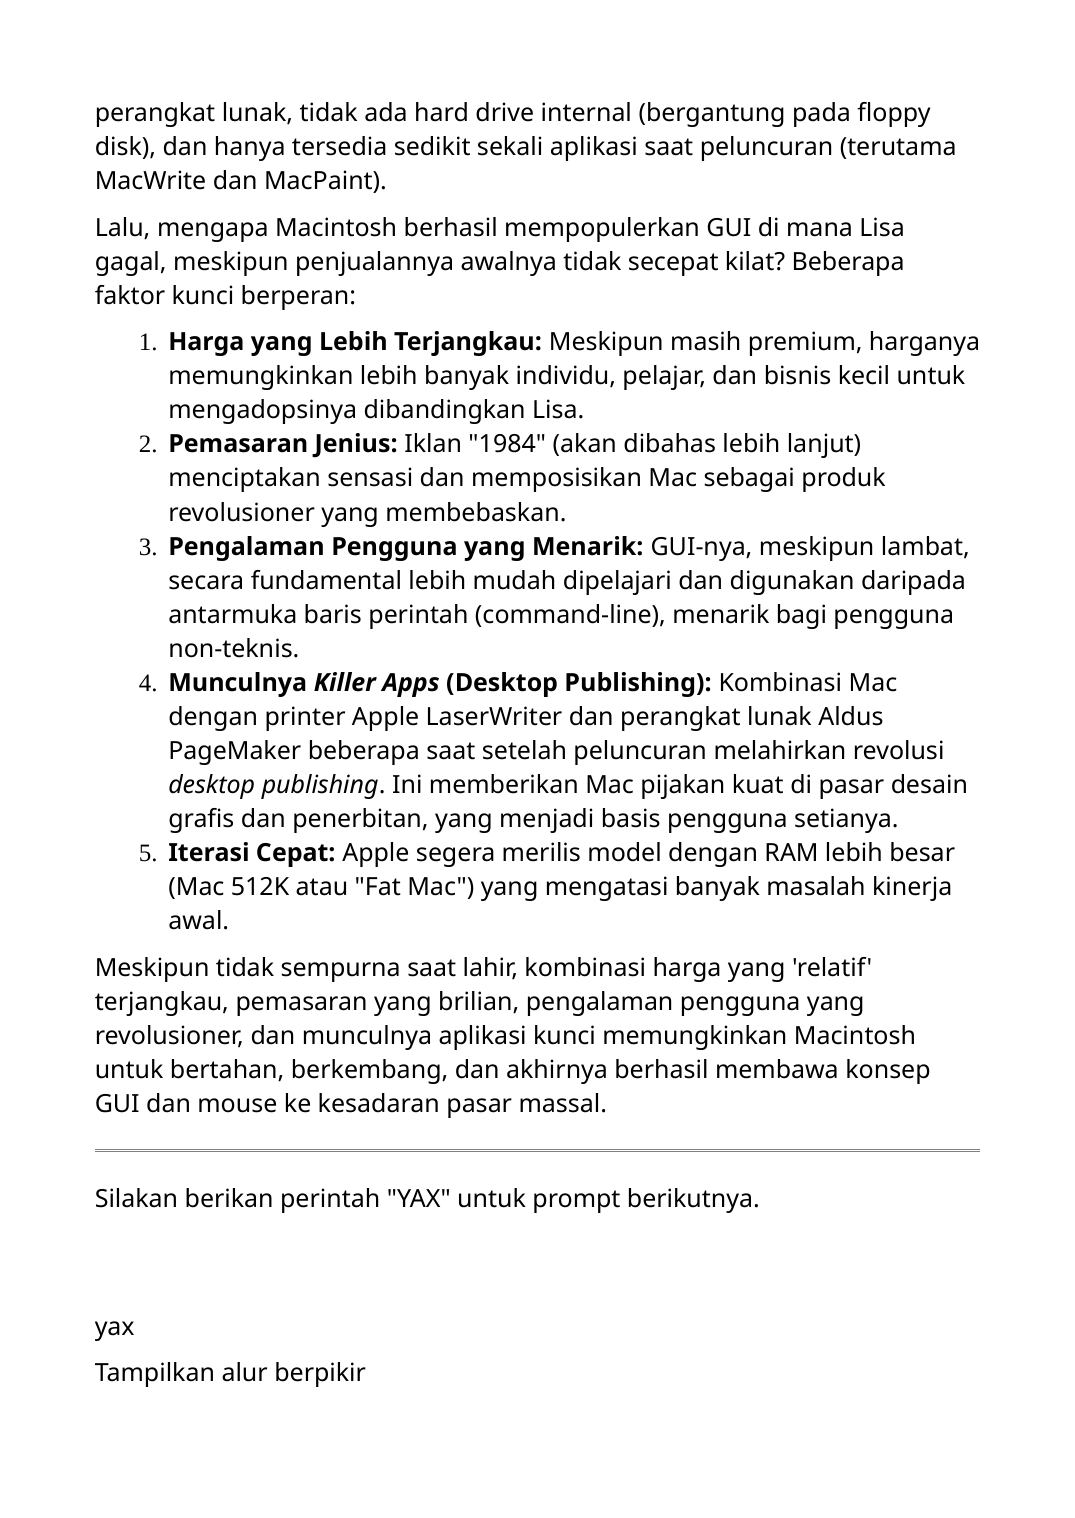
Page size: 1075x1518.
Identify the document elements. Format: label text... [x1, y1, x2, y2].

text yax [94, 1308, 980, 1342]
text Meskipun tidak sempurna saat lahir, kombinasi harga yang 'relatif' terjangkau, pemasaran yang brilian, pengalaman pengguna yang revolusioner, dan munculnya aplikasi kunci memungkinkan Macintosh untuk bertahan, berkembang, dan akhirnya berhasil membawa konsep GUI dan mouse ke kesadaran pasar massal. [94, 949, 980, 1120]
text Lalu, mengapa Macintosh berhasil mempopulerkan GUI di mana Lisa gagal, meskipun penjualannya awalnya tidak secepat kilat? Beberapa faktor kunci berperan: [94, 209, 980, 311]
text perangkat lunak, tidak ada hard drive internal (bergantung pada floppy disk), dan hanya tersedia sedikit sekali aplikasi saat peluncuran (terutama MacWrite dan MacPaint). [94, 94, 980, 197]
text Silakan berikan perintah "YAX" untuk prompt berikutnya. [94, 1181, 980, 1215]
list Pemasaran Jenius: Iklan "1984" (akan dibahas lebih lanjut) menciptakan sensasi dan memposisikan Mac sebagai produk revolusioner yang membebaskan. [139, 426, 980, 528]
list Harga yang Lebih Terjangkau: Meskipun masih premium, harganya memungkinkan lebih banyak individu, pelajar, dan bisnis kecil untuk mengadopsinya dibandingkan Lisa. [139, 324, 980, 426]
list Pengalaman Pengguna yang Menarik: GUI-nya, meskipun lambat, secara fundamental lebih mudah dipelajari dan digunakan daripada antarmuka baris perintah (command-line), menarik bagi pengguna non-teknis. [139, 528, 980, 664]
text Tampilkan alur berpikir [94, 1355, 980, 1389]
list Munculnya Killer Apps (Desktop Publishing): Kombinasi Mac dengan printer Apple LaserWriter dan perangkat lunak Aldus PageMaker beberapa saat setelah peluncuran melahirkan revolusi desktop publishing. Ini memberikan Mac pijakan kuat di pasar desain grafis dan penerbitan, yang menjadi basis pengguna setianya. [139, 664, 980, 835]
list Iterasi Cepat: Apple segera merilis model dengan RAM lebih besar (Mac 512K atau "Fat Mac") yang mengatasi banyak masalah kinerja awal. [139, 835, 980, 937]
